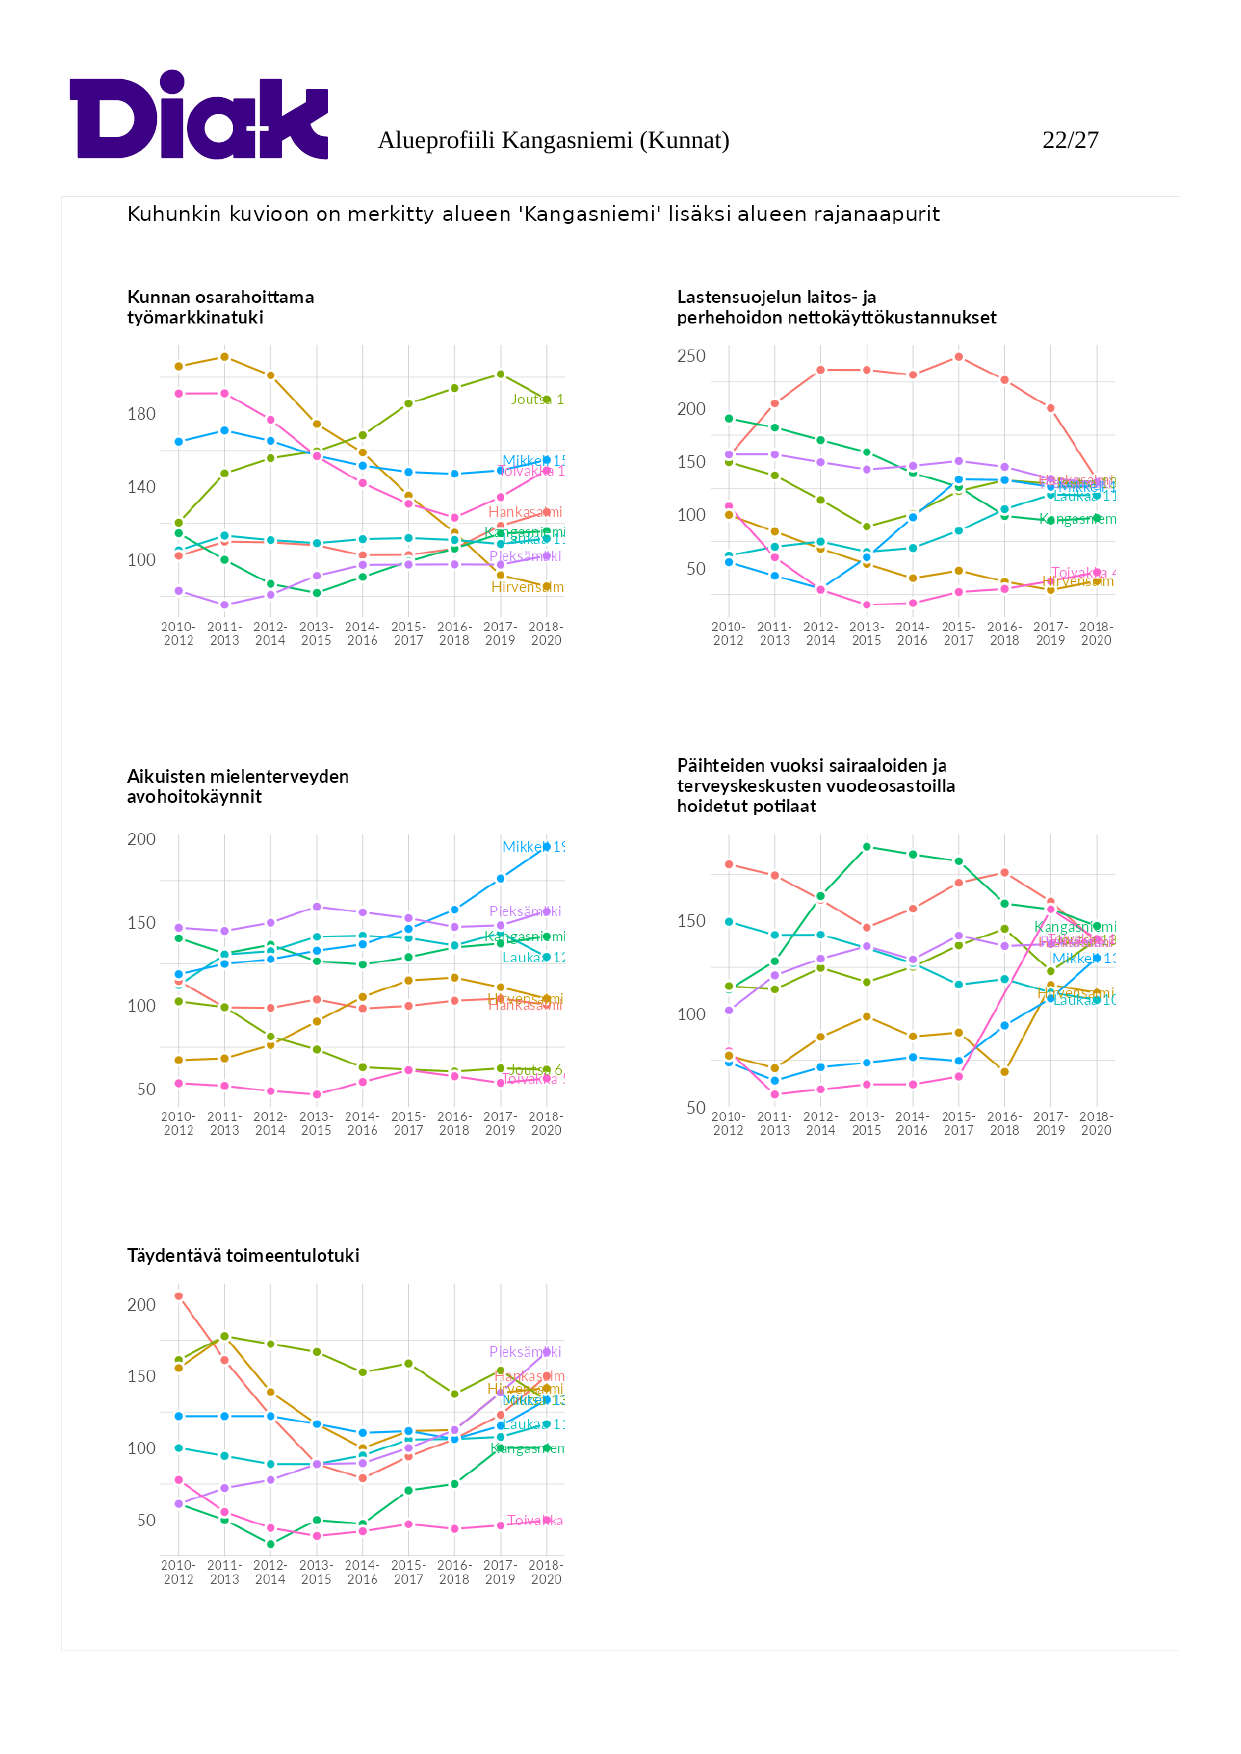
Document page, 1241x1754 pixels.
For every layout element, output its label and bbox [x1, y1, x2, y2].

picture [61, 196, 1179, 1651]
